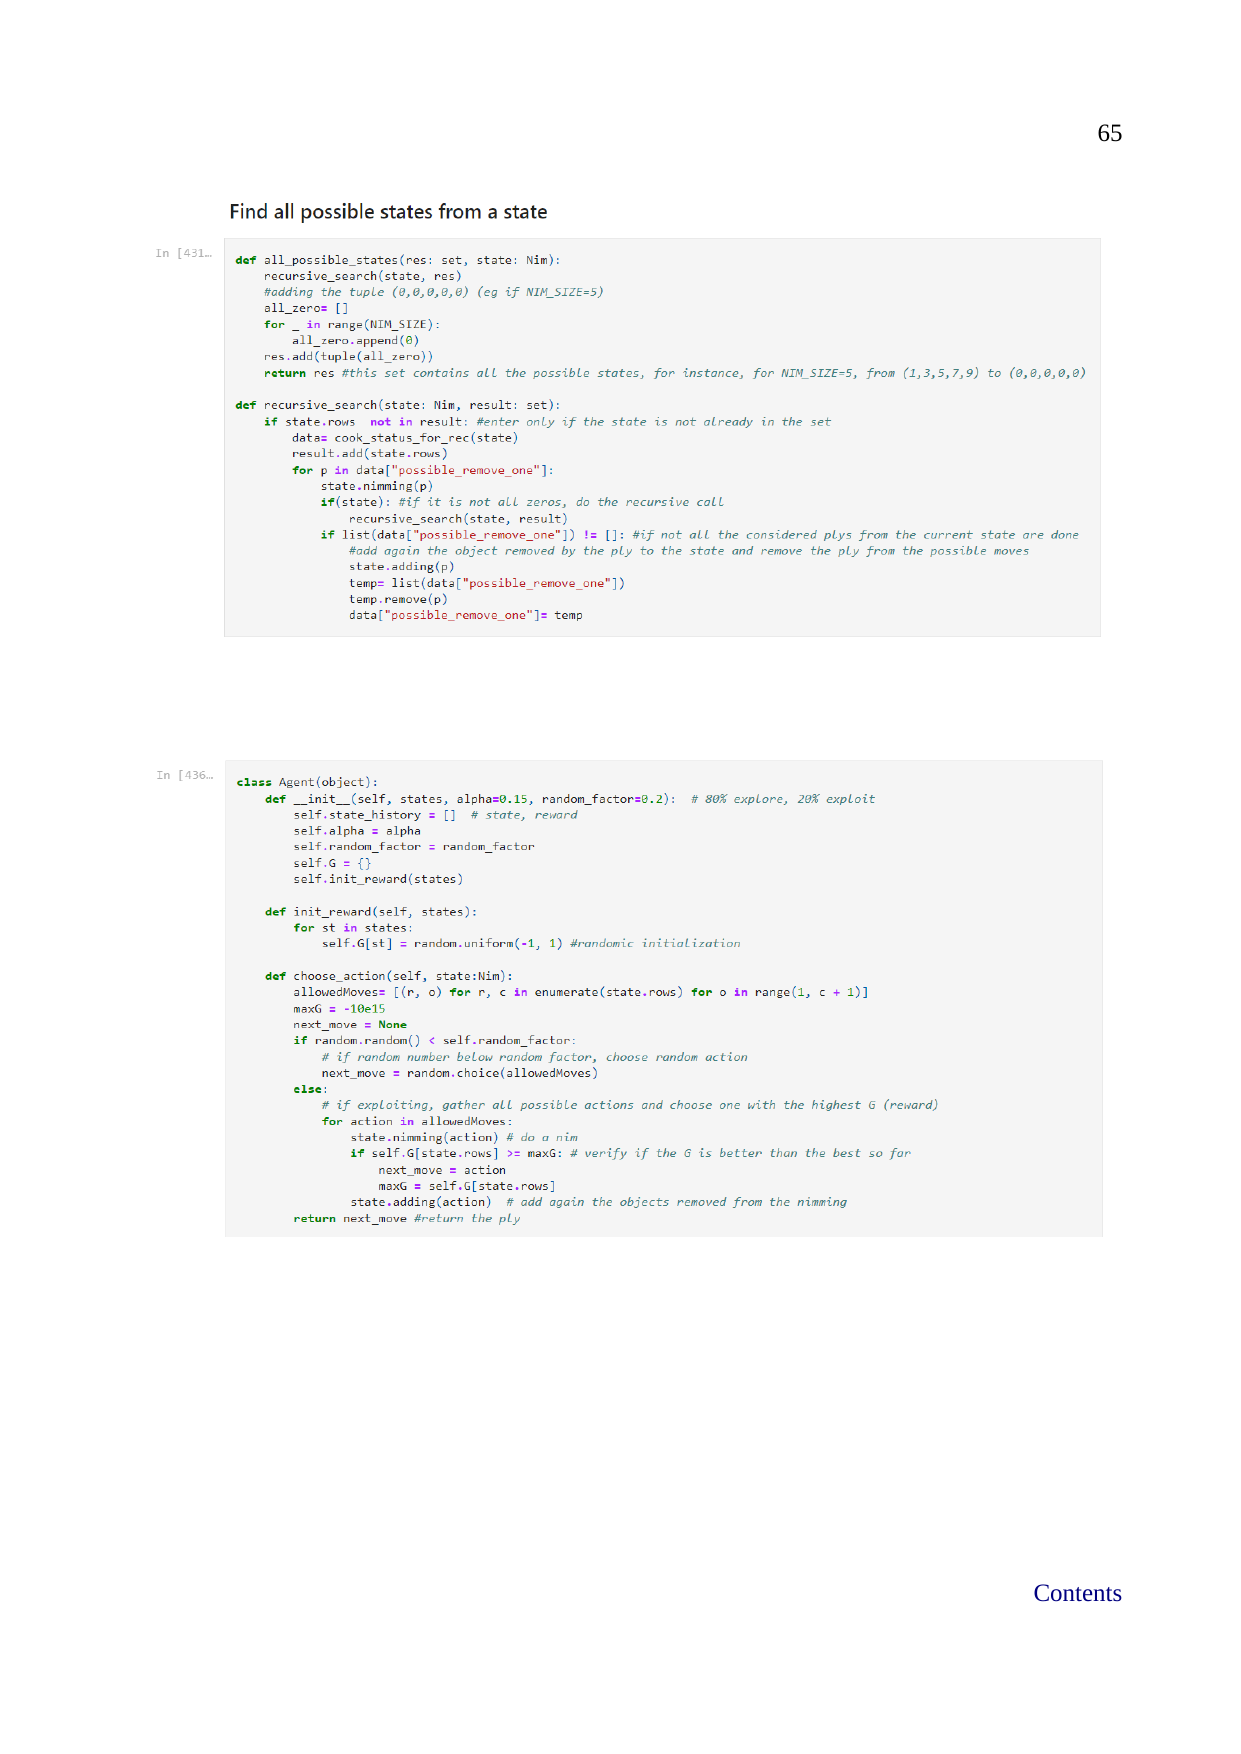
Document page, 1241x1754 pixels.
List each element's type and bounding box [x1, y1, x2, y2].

picture [119, 200, 1124, 644]
picture [121, 753, 1126, 1237]
